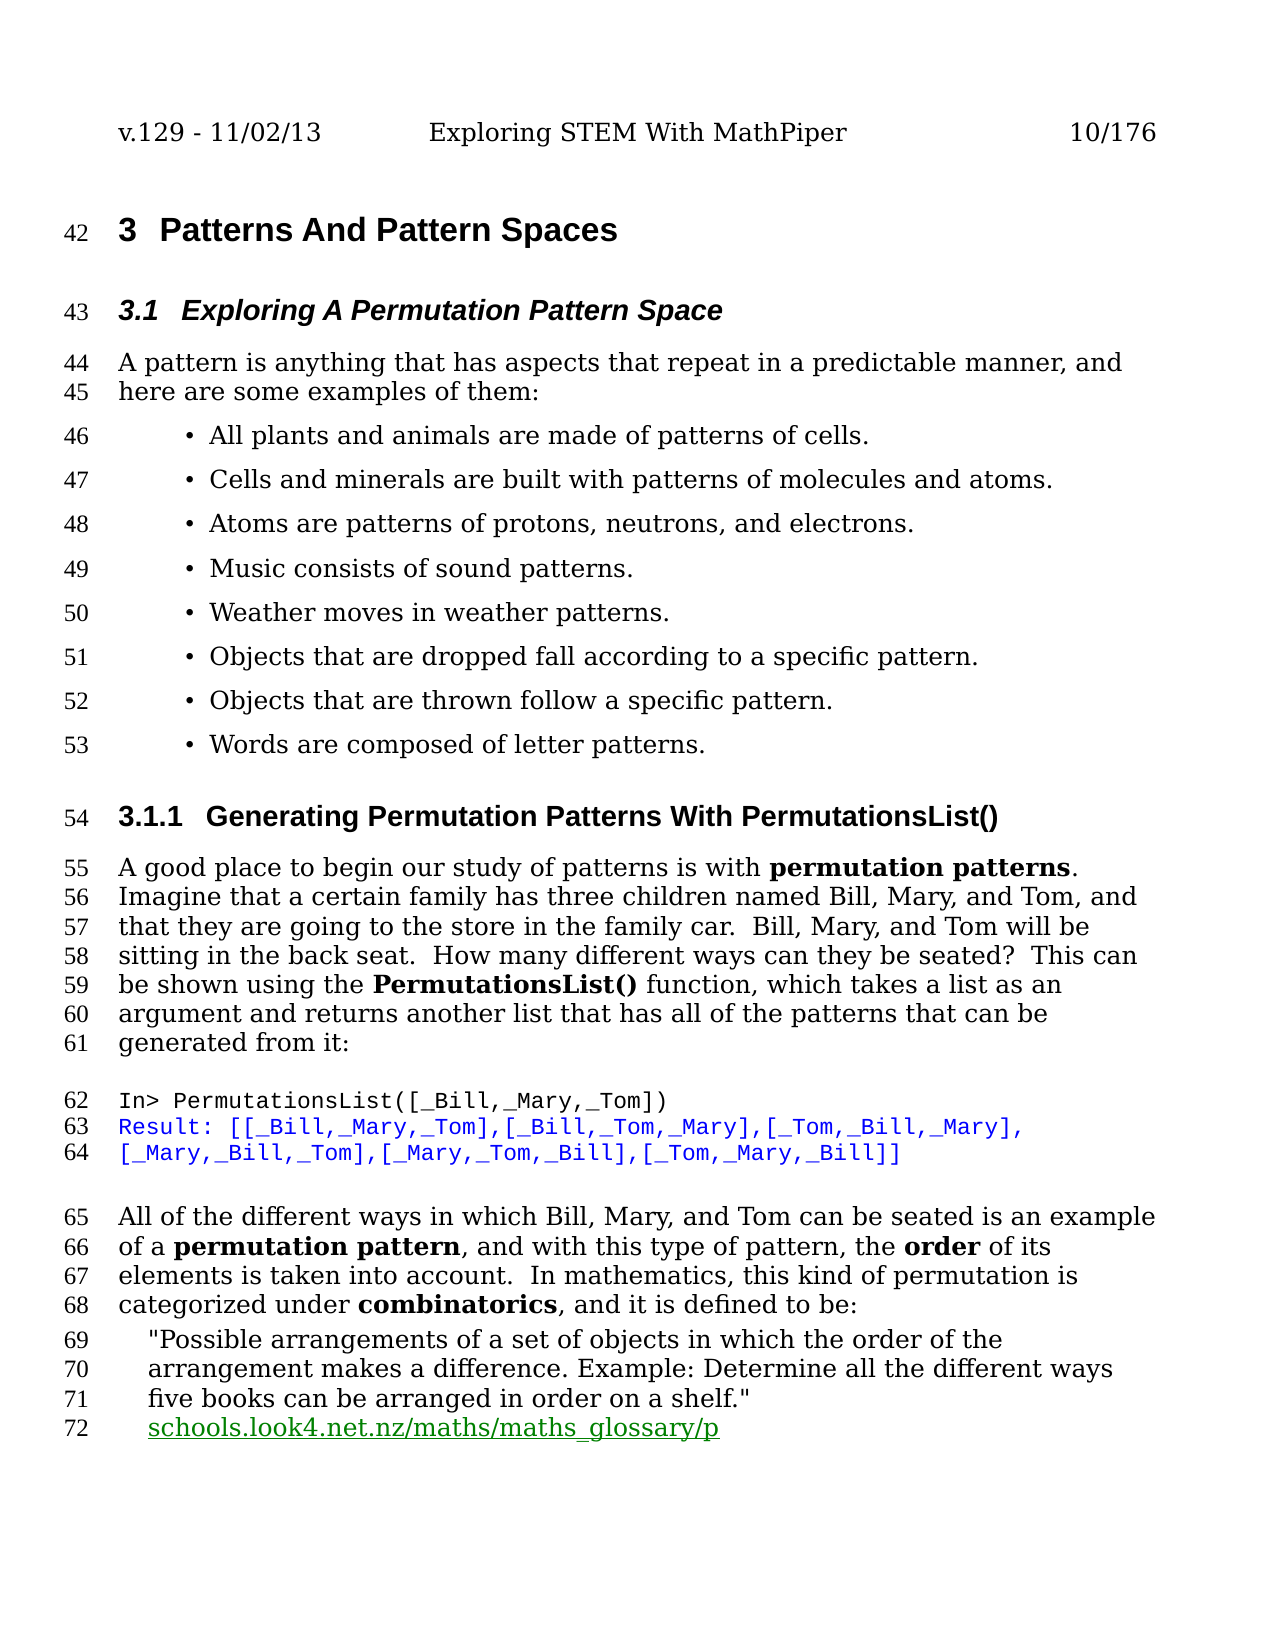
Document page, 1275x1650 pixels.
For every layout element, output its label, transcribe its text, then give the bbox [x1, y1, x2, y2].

text Result: [[_Bill,_Mary,_Tom],[_Bill,_Tom,_Mary],[_Tom,_Bill,_Mary],[_Mary,_Bill,_Tom],[_Mary,_Tom,_Bill],[_Tom,_Mary,_Bill]] [118, 1116, 1157, 1167]
text A pattern is anything that has aspects that repeat in a predictable manner, and here are some examples of them: [118, 348, 1157, 406]
list Words are composed of letter patterns. [185, 730, 1157, 759]
subtitle Patterns And Pattern Spaces [118, 210, 1157, 248]
subtitle Generating Permutation Patterns With PermutationsList() [118, 799, 1157, 832]
list Objects that are thrown follow a specific pattern. [185, 686, 1157, 715]
list Atoms are patterns of protons, neutrons, and electrons. [185, 509, 1157, 539]
list Cells and minerals are built with patterns of molecules and atoms. [185, 465, 1157, 494]
text "Possible arrangements of a set of objects in which the order of the arrangement makes a difference. Example: Determine all the different ways five books can be arranged in order on a shelf." schools.look4.net.nz/maths/maths_glossary/p [148, 1326, 1157, 1442]
list Objects that are dropped fall according to a specific pattern. [185, 642, 1157, 671]
text In> PermutationsList([_Bill,_Mary,_Tom]) [118, 1090, 1157, 1116]
text A good place to begin our study of patterns is with permutation patterns. Imagine that a certain family has three children named Bill, Mary, and Tom, and that they are going to the store in the family car. Bill, Mary, and Tom will be sitting in the back seat. How many different ways can they be seated? This can be shown using the PermutationsList() function, which takes a list as an argument and returns another list that has all of the patterns that can be generated from it: [118, 853, 1157, 1058]
list Music consists of sound patterns. [185, 554, 1157, 583]
text All of the different ways in which Bill, Mary, and Tom can be seated is an example of a permutation pattern, and with this type of pattern, the order of its elements is taken into account. In mathematics, this kind of permutation is categorized under combinatorics, and it is defined to be: [118, 1202, 1157, 1319]
list All plants and animals are made of patterns of cells. [185, 421, 1157, 450]
list Weather moves in weather patterns. [185, 598, 1157, 627]
subtitle Exploring A Permutation Pattern Space [118, 293, 1157, 327]
